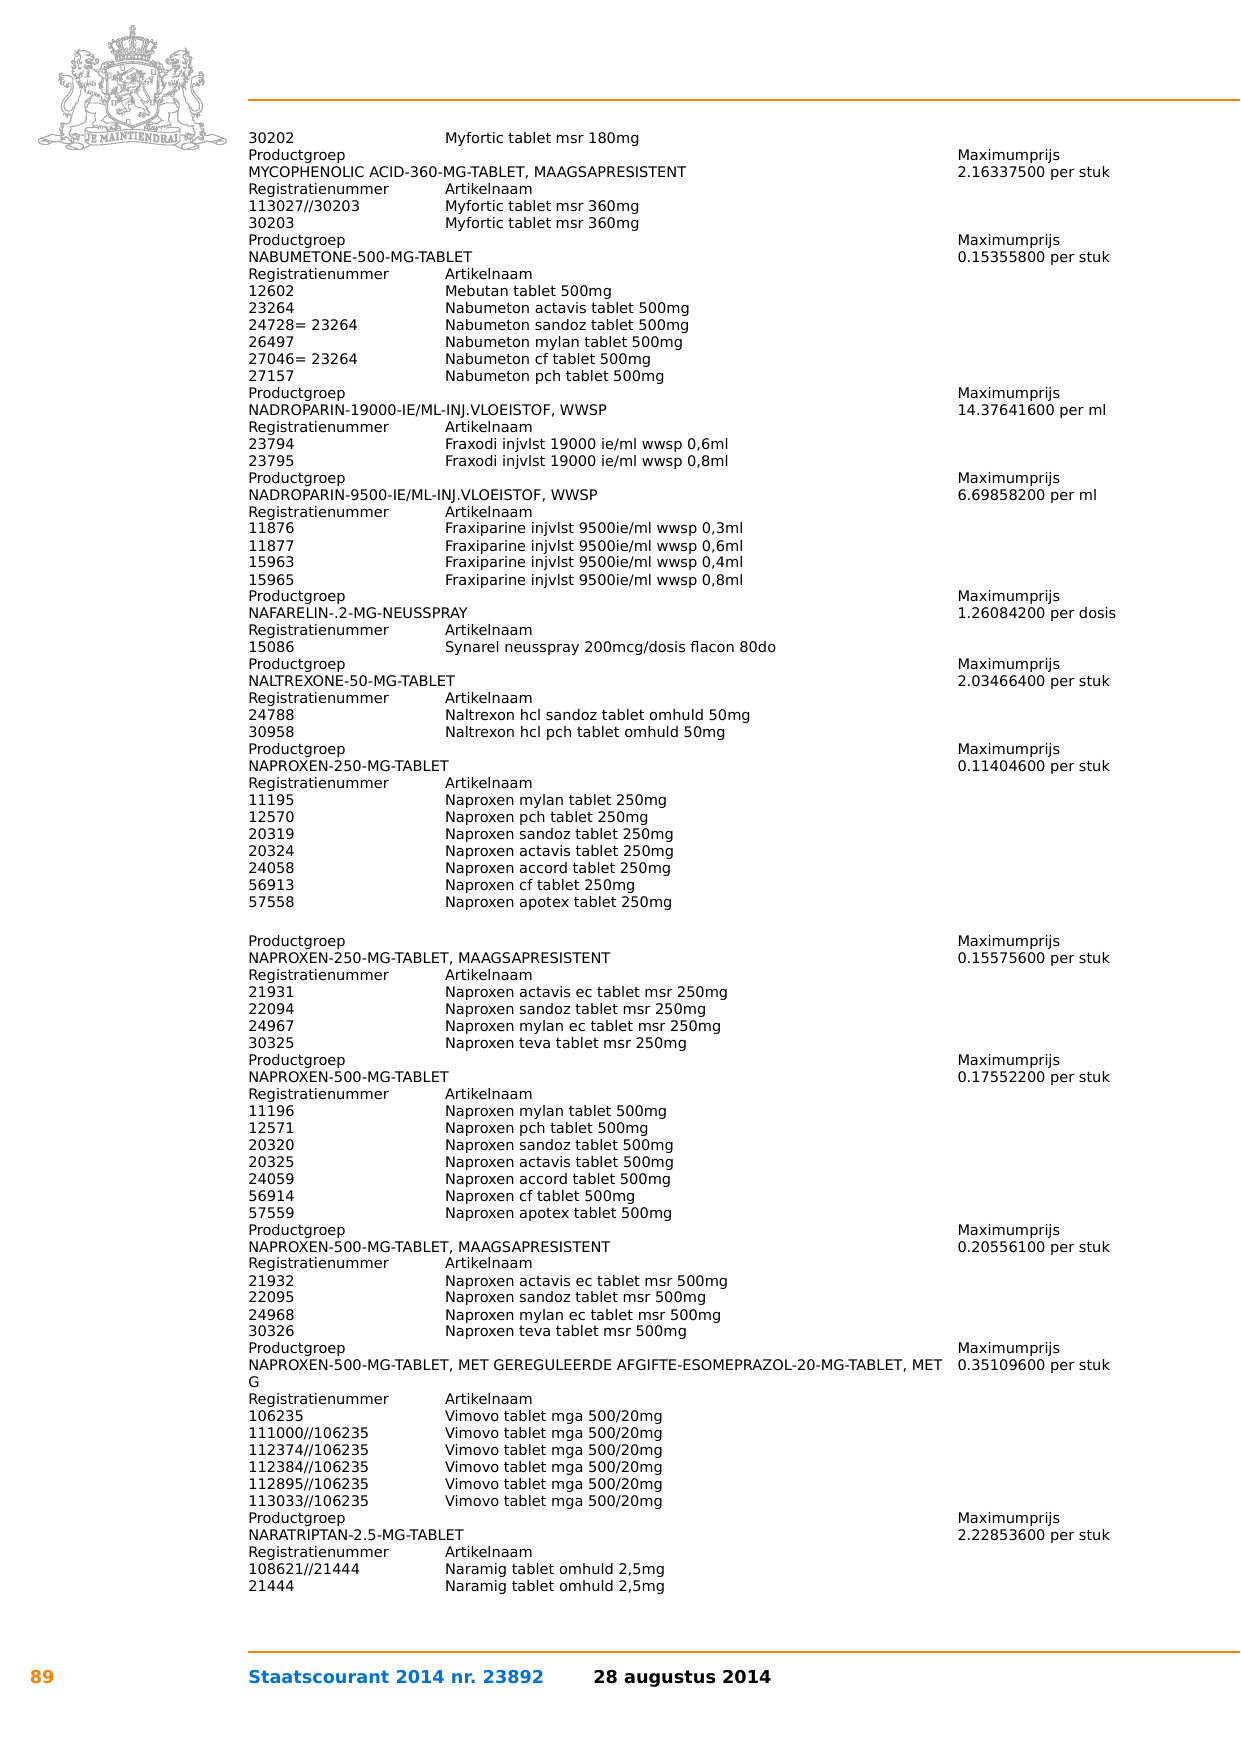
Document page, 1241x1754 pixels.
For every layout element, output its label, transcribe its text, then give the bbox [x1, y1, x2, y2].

table_cell Vimovo tablet mga 500/20mg [439, 1476, 951, 1493]
table_cell [951, 1561, 1163, 1578]
table_cell Naproxen mylan ec tablet msr 500mg [439, 1306, 951, 1323]
table_cell [951, 639, 1163, 656]
table_cell [951, 351, 1163, 368]
table_cell Artikelnaam [439, 690, 951, 707]
table_cell 23795 [248, 453, 439, 469]
table_cell 57559 [248, 1205, 439, 1221]
table_cell 12602 [248, 283, 439, 300]
table_cell Maximumprijs [951, 1510, 1163, 1527]
table_cell Myfortic tablet msr 360mg [439, 198, 951, 215]
table_cell [439, 588, 951, 605]
table_cell [951, 984, 1163, 1001]
table_cell Registratienummer [248, 775, 439, 792]
table_cell Maximumprijs [951, 1340, 1163, 1357]
table_cell Registratienummer [248, 419, 439, 436]
table_cell Registratienummer [248, 1086, 439, 1103]
table_cell 22094 [248, 1001, 439, 1018]
table_cell Naproxen sandoz tablet 250mg [439, 826, 951, 843]
table_cell Productgroep [248, 741, 439, 758]
table_cell [951, 300, 1163, 317]
table_cell [951, 1001, 1163, 1018]
table_cell 112374//106235 [248, 1442, 439, 1459]
table_cell 57558 [248, 894, 439, 911]
table_cell 30202 [248, 130, 439, 147]
table_cell Registratienummer [248, 1255, 439, 1272]
table_cell Artikelnaam [439, 967, 951, 984]
table_cell 24968 [248, 1306, 439, 1323]
table_cell [951, 1391, 1163, 1408]
table_cell Fraxiparine injvlst 9500ie/ml wwsp 0,4ml [439, 554, 951, 571]
table_cell [951, 1255, 1163, 1272]
table_cell NAFARELIN-.2-MG-NEUSSPRAY [248, 605, 951, 622]
table_cell Naramig tablet omhuld 2,5mg [439, 1561, 951, 1578]
table_cell [951, 1493, 1163, 1510]
table_cell Fraxiparine injvlst 9500ie/ml wwsp 0,6ml [439, 538, 951, 554]
table_cell 21931 [248, 984, 439, 1001]
table_cell Fraxodi injvlst 19000 ie/ml wwsp 0,8ml [439, 453, 951, 469]
table_cell Registratienummer [248, 181, 439, 198]
table_cell 24967 [248, 1018, 439, 1035]
table_cell 0.11404600 per stuk [951, 758, 1163, 775]
table_cell Naramig tablet omhuld 2,5mg [439, 1578, 951, 1595]
table_cell NAPROXEN-250-MG-TABLET [248, 758, 951, 775]
table_cell 0.15575600 per stuk [951, 950, 1163, 967]
table_cell NAPROXEN-250-MG-TABLET, MAAGSAPRESISTENT [248, 950, 951, 967]
table_cell 0.17552200 per stuk [951, 1069, 1163, 1086]
table_cell [951, 1086, 1163, 1103]
table_cell Naproxen sandoz tablet msr 250mg [439, 1001, 951, 1018]
table_cell [951, 198, 1163, 215]
table_cell Vimovo tablet mga 500/20mg [439, 1408, 951, 1425]
table_cell NAPROXEN-500-MG-TABLET [248, 1069, 951, 1086]
table_cell Naproxen mylan tablet 250mg [439, 792, 951, 809]
table_cell 22095 [248, 1289, 439, 1306]
table_cell [951, 368, 1163, 384]
table_cell [951, 1205, 1163, 1221]
table_cell 27046= 23264 [248, 351, 439, 368]
table_cell [439, 656, 951, 673]
table_cell 30326 [248, 1323, 439, 1340]
table_cell [439, 1340, 951, 1357]
table_cell Naproxen cf tablet 500mg [439, 1188, 951, 1204]
table_cell [951, 1306, 1163, 1323]
table_cell Naproxen pch tablet 500mg [439, 1120, 951, 1137]
table_cell [951, 1137, 1163, 1153]
table_cell Productgroep [248, 1510, 439, 1527]
table_cell [951, 1018, 1163, 1035]
table_header [439, 933, 951, 950]
table_cell [951, 520, 1163, 537]
table_cell Nabumeton pch tablet 500mg [439, 368, 951, 384]
table_cell Naltrexon hcl pch tablet omhuld 50mg [439, 724, 951, 741]
table_cell 27157 [248, 368, 439, 384]
table_cell [439, 470, 951, 486]
table_cell Productgroep [248, 147, 439, 164]
table_cell Maximumprijs [951, 741, 1163, 758]
table_cell [951, 894, 1163, 911]
table_cell [951, 504, 1163, 520]
table_cell Naproxen mylan ec tablet msr 250mg [439, 1018, 951, 1035]
table_cell 0.15355800 per stuk [951, 249, 1163, 266]
table_cell Registratienummer [248, 266, 439, 283]
table_header Maximumprijs [951, 933, 1163, 950]
table_cell 15963 [248, 554, 439, 571]
table_cell Productgroep [248, 470, 439, 486]
table_cell NARATRIPTAN-2.5-MG-TABLET [248, 1527, 951, 1544]
table_cell Maximumprijs [951, 1221, 1163, 1238]
table_cell 26497 [248, 334, 439, 351]
table_cell Artikelnaam [439, 181, 951, 198]
table_cell 113033//106235 [248, 1493, 439, 1510]
table_cell NALTREXONE-50-MG-TABLET [248, 673, 951, 690]
table_cell [951, 554, 1163, 571]
table_cell 20325 [248, 1154, 439, 1171]
table_cell 112384//106235 [248, 1459, 439, 1476]
table_cell [951, 707, 1163, 724]
table_cell [951, 1323, 1163, 1340]
table_cell [951, 215, 1163, 232]
table_cell Maximumprijs [951, 588, 1163, 605]
table_cell Registratienummer [248, 1391, 439, 1408]
table_cell 106235 [248, 1408, 439, 1425]
table_cell [951, 826, 1163, 843]
table_cell [951, 181, 1163, 198]
table_cell 11876 [248, 520, 439, 537]
table_cell 56913 [248, 877, 439, 894]
table_cell Vimovo tablet mga 500/20mg [439, 1442, 951, 1459]
table_cell Productgroep [248, 1340, 439, 1357]
table_cell Productgroep [248, 232, 439, 249]
table_cell Naproxen teva tablet msr 250mg [439, 1035, 951, 1052]
table_cell Registratienummer [248, 967, 439, 984]
table_cell 56914 [248, 1188, 439, 1204]
table_cell [951, 1408, 1163, 1425]
table_cell Naproxen teva tablet msr 500mg [439, 1323, 951, 1340]
table_cell [951, 1459, 1163, 1476]
table_cell Maximumprijs [951, 470, 1163, 486]
table_cell [951, 1120, 1163, 1137]
table_cell 113027//30203 [248, 198, 439, 215]
table_cell Naltrexon hcl sandoz tablet omhuld 50mg [439, 707, 951, 724]
table_cell 14.37641600 per ml [951, 402, 1163, 418]
table_cell 2.16337500 per stuk [951, 164, 1163, 181]
table_cell Fraxodi injvlst 19000 ie/ml wwsp 0,6ml [439, 436, 951, 452]
table_cell Artikelnaam [439, 1544, 951, 1561]
table_cell Maximumprijs [951, 147, 1163, 164]
table_cell 11195 [248, 792, 439, 809]
table_cell Naproxen accord tablet 250mg [439, 860, 951, 877]
table_cell [439, 741, 951, 758]
table_cell 108621//21444 [248, 1561, 439, 1578]
table_cell Nabumeton mylan tablet 500mg [439, 334, 951, 351]
table_cell Naproxen accord tablet 500mg [439, 1171, 951, 1187]
table_cell [439, 232, 951, 249]
table_cell 24728= 23264 [248, 317, 439, 334]
table_cell Productgroep [248, 1221, 439, 1238]
table_cell 23264 [248, 300, 439, 317]
table_cell [951, 1171, 1163, 1187]
table_cell Registratienummer [248, 504, 439, 520]
table_cell 20324 [248, 843, 439, 860]
table_cell Naproxen cf tablet 250mg [439, 877, 951, 894]
table_cell [951, 538, 1163, 554]
table_cell 30203 [248, 215, 439, 232]
table_cell [951, 130, 1163, 147]
table_cell Maximumprijs [951, 385, 1163, 402]
table_cell [951, 1476, 1163, 1493]
table_cell 0.20556100 per stuk [951, 1239, 1163, 1255]
table_cell [951, 283, 1163, 300]
table_cell Naproxen apotex tablet 250mg [439, 894, 951, 911]
table_cell [951, 792, 1163, 809]
table_cell 12570 [248, 809, 439, 826]
table_cell Artikelnaam [439, 504, 951, 520]
table_cell [951, 1442, 1163, 1459]
table_cell [951, 419, 1163, 436]
table_cell MYCOPHENOLIC ACID-360-MG-TABLET, MAAGSAPRESISTENT [248, 164, 951, 181]
table_cell 12571 [248, 1120, 439, 1137]
table_cell 0.35109600 per stuk [951, 1357, 1163, 1391]
table_cell [439, 385, 951, 402]
table_cell [439, 1052, 951, 1069]
table_cell 111000//106235 [248, 1425, 439, 1442]
table_cell [951, 877, 1163, 894]
table_cell [951, 724, 1163, 741]
table_cell 30325 [248, 1035, 439, 1052]
table_cell Mebutan tablet 500mg [439, 283, 951, 300]
table_cell [951, 317, 1163, 334]
table_cell [951, 436, 1163, 452]
table_cell Naproxen sandoz tablet msr 500mg [439, 1289, 951, 1306]
table_cell 30958 [248, 724, 439, 741]
table_cell Registratienummer [248, 690, 439, 707]
table_cell [951, 1544, 1163, 1561]
table_cell 24788 [248, 707, 439, 724]
table_cell Naproxen mylan tablet 500mg [439, 1103, 951, 1119]
table_cell 20319 [248, 826, 439, 843]
table_cell [951, 571, 1163, 588]
table_cell Productgroep [248, 656, 439, 673]
table_cell Nabumeton cf tablet 500mg [439, 351, 951, 368]
table_cell Vimovo tablet mga 500/20mg [439, 1493, 951, 1510]
table_cell Productgroep [248, 1052, 439, 1069]
table_cell Synarel neusspray 200mcg/dosis flacon 80do [439, 639, 951, 656]
table_cell 6.69858200 per ml [951, 486, 1163, 503]
table_cell Registratienummer [248, 1544, 439, 1561]
table_cell [951, 334, 1163, 351]
table_cell [951, 453, 1163, 469]
table_cell Artikelnaam [439, 419, 951, 436]
table_cell 2.22853600 per stuk [951, 1527, 1163, 1544]
table_cell Registratienummer [248, 622, 439, 639]
table_cell 23794 [248, 436, 439, 452]
table_cell [951, 1035, 1163, 1052]
table_cell [439, 1221, 951, 1238]
picture [38, 25, 227, 150]
table_cell Productgroep [248, 385, 439, 402]
table_cell Vimovo tablet mga 500/20mg [439, 1459, 951, 1476]
table_cell Naproxen actavis ec tablet msr 500mg [439, 1273, 951, 1289]
table_cell Naproxen pch tablet 250mg [439, 809, 951, 826]
table_cell Artikelnaam [439, 1255, 951, 1272]
table_cell Naproxen actavis ec tablet msr 250mg [439, 984, 951, 1001]
table_cell Artikelnaam [439, 1391, 951, 1408]
table_cell NAPROXEN-500-MG-TABLET, MET GEREGULEERDE AFGIFTE-ESOMEPRAZOL-20-MG-TABLET, MET G [248, 1357, 951, 1391]
table_cell Artikelnaam [439, 622, 951, 639]
table_cell [951, 1154, 1163, 1171]
table_cell [439, 147, 951, 164]
table_cell Nabumeton sandoz tablet 500mg [439, 317, 951, 334]
table_cell Productgroep [248, 588, 439, 605]
table_cell 11877 [248, 538, 439, 554]
table_cell [439, 1510, 951, 1527]
table_cell NADROPARIN-19000-IE/ML-INJ.VLOEISTOF, WWSP [248, 402, 951, 418]
table_cell [951, 860, 1163, 877]
table_cell Fraxiparine injvlst 9500ie/ml wwsp 0,3ml [439, 520, 951, 537]
table_cell Naproxen actavis tablet 250mg [439, 843, 951, 860]
table_cell [951, 775, 1163, 792]
table_cell [951, 967, 1163, 984]
table_cell [951, 1103, 1163, 1119]
table_cell Myfortic tablet msr 180mg [439, 130, 951, 147]
table_cell 21932 [248, 1273, 439, 1289]
table_cell [951, 622, 1163, 639]
table_cell 11196 [248, 1103, 439, 1119]
table_cell Maximumprijs [951, 232, 1163, 249]
table_cell 21444 [248, 1578, 439, 1595]
table_cell Vimovo tablet mga 500/20mg [439, 1425, 951, 1442]
table_cell Nabumeton actavis tablet 500mg [439, 300, 951, 317]
table_header Productgroep [248, 933, 439, 950]
table_cell NABUMETONE-500-MG-TABLET [248, 249, 951, 266]
table_cell Naproxen sandoz tablet 500mg [439, 1137, 951, 1153]
table_cell Maximumprijs [951, 1052, 1163, 1069]
table_cell Naproxen actavis tablet 500mg [439, 1154, 951, 1171]
table_cell [951, 1188, 1163, 1204]
table_cell [951, 1289, 1163, 1306]
table_cell Artikelnaam [439, 775, 951, 792]
table_cell Myfortic tablet msr 360mg [439, 215, 951, 232]
table_cell Naproxen apotex tablet 500mg [439, 1205, 951, 1221]
table_cell Fraxiparine injvlst 9500ie/ml wwsp 0,8ml [439, 571, 951, 588]
table_cell [951, 1578, 1163, 1595]
table_cell 1.26084200 per dosis [951, 605, 1163, 622]
table_cell NAPROXEN-500-MG-TABLET, MAAGSAPRESISTENT [248, 1239, 951, 1255]
table_cell 20320 [248, 1137, 439, 1153]
table_cell Maximumprijs [951, 656, 1163, 673]
table_cell 15086 [248, 639, 439, 656]
table_cell 15965 [248, 571, 439, 588]
table_cell [951, 690, 1163, 707]
table_cell 24059 [248, 1171, 439, 1187]
table_cell [951, 1425, 1163, 1442]
table_cell 24058 [248, 860, 439, 877]
table_cell [951, 843, 1163, 860]
table_cell Artikelnaam [439, 1086, 951, 1103]
table_cell [951, 266, 1163, 283]
table_cell [951, 809, 1163, 826]
table_cell 112895//106235 [248, 1476, 439, 1493]
table_cell [951, 1273, 1163, 1289]
table_cell 2.03466400 per stuk [951, 673, 1163, 690]
table_cell NADROPARIN-9500-IE/ML-INJ.VLOEISTOF, WWSP [248, 486, 951, 503]
table_cell Artikelnaam [439, 266, 951, 283]
